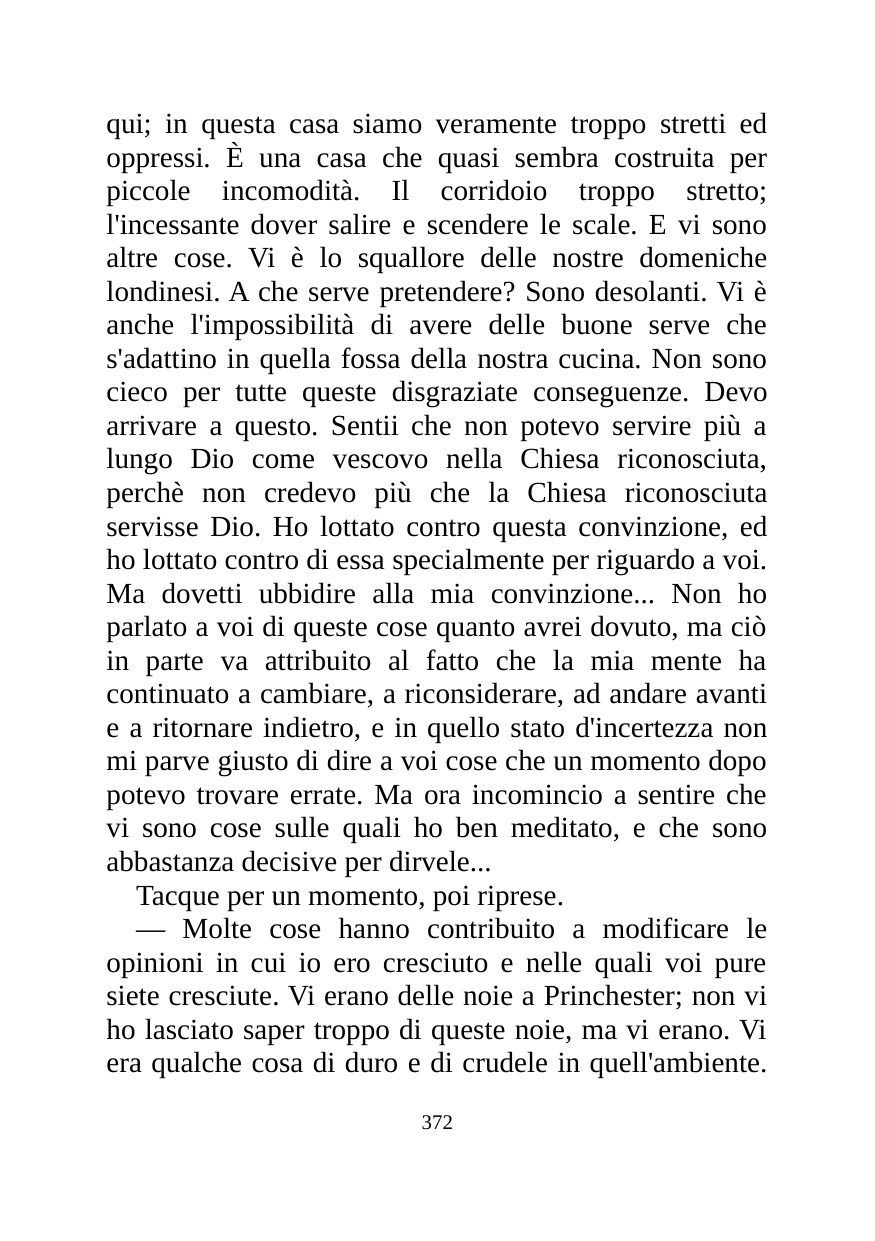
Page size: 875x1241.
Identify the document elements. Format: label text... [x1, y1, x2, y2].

text qui; in questa casa siamo veramente troppo stretti ed oppressi. È una casa che quasi sembra costruita per piccole incomodità. Il corridoio troppo stretto; l'incessante dover salire e scendere le scale. E vi sono altre cose. Vi è lo squallore delle nostre domeniche londinesi. A che serve pretendere? Sono desolanti. Vi è anche l'impossibilità di avere delle buone serve che s'adattino in quella fossa della nostra cucina. Non sono cieco per tutte queste disgraziate conseguenze. Devo arrivare a questo. Sentii che non potevo servire più a lungo Dio come vescovo nella Chiesa riconosciuta, perchè non credevo più che la Chiesa riconosciuta servisse Dio. Ho lottato contro questa convinzione, ed ho lottato contro di essa specialmente per riguardo a voi. Ma dovetti ubbidire alla mia convinzione... Non ho parlato a voi di queste cose quanto avrei dovuto, ma ciò in parte va attribuito al fatto che la mia mente ha continuato a cambiare, a riconsiderare, ad andare avanti e a ritornare indietro, e in quello stato d'incertezza non mi parve giusto di dire a voi cose che un momento dopo potevo trovare errate. Ma ora incomincio a sentire che vi sono cose sulle quali ho ben meditato, e che sono abbastanza decisive per dirvele... [106, 106, 768, 878]
text Tacque per un momento, poi riprese. [106, 878, 768, 911]
text — Molte cose hanno contribuito a modificare le opinioni in cui io ero cresciuto e nelle quali voi pure siete cresciute. Vi erano delle noie a Princhester; non vi ho lasciato saper troppo di queste noie, ma vi erano. Vi era qualche cosa di duro e di crudele in quell'ambiente. [106, 911, 768, 1079]
